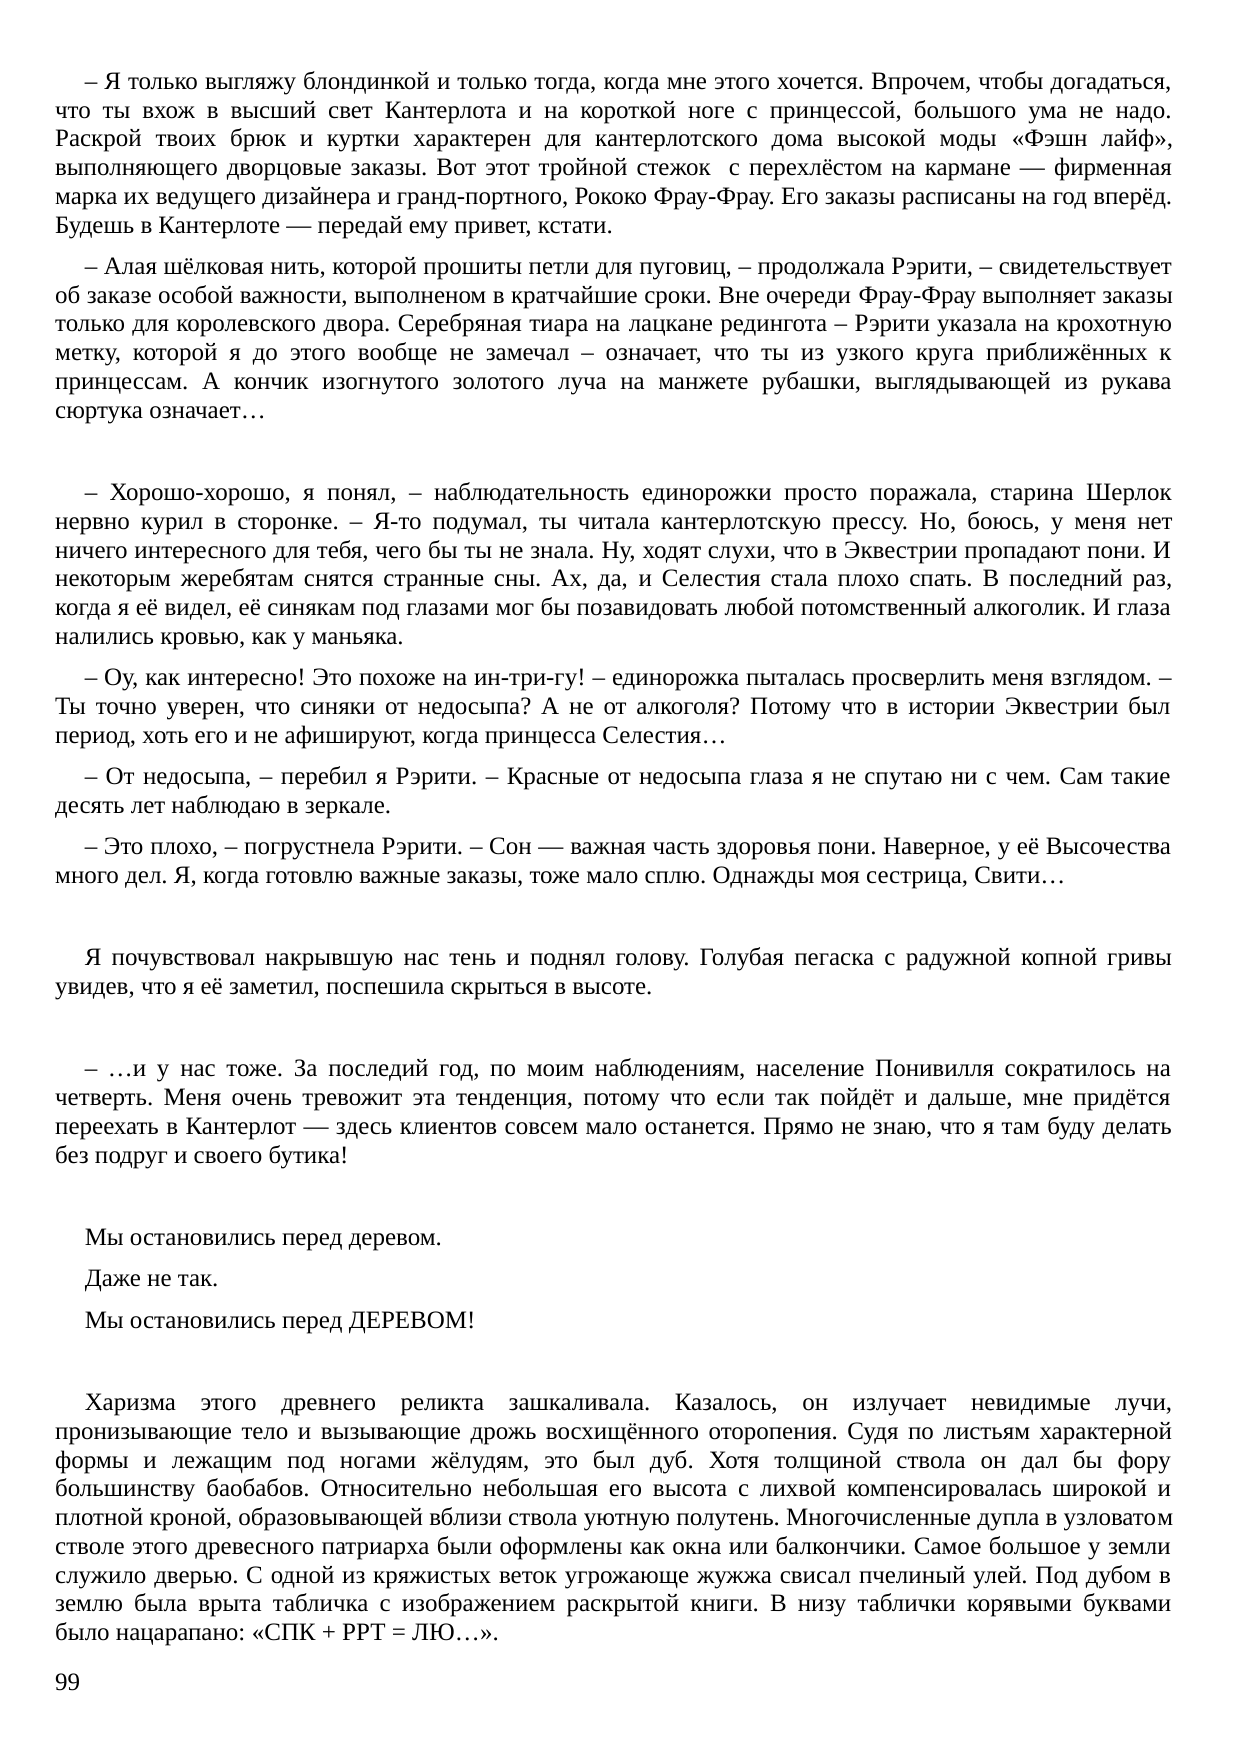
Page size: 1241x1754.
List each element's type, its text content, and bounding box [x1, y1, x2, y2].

text – …и у нас тоже. За последий год, по моим наблюдениям, население Понивилля сократилось на четверть. Меня очень тревожит эта тенденция, потому что если так пойдёт и дальше, мне придётся переехать в Кантерлот — здесь клиентов совсем мало останется. Прямо не знаю, что я там буду делать без подруг и своего бутика! [55, 1053, 1173, 1168]
text – Алая шёлковая нить, которой прошиты петли для пуговиц, – продолжала Рэрити, – свидетельствует об заказе особой важности, выполненом в кратчайшие сроки. Вне очереди Фрау-Фрау выполняет заказы только для королевского двора. Серебряная тиара на лацкане редингота – Рэрити указала на крохотную метку, которой я до этого вообще не замечал – означает, что ты из узкого круга приближённых к принцессам. А кончик изогнутого золотого луча на манжете рубашки, выглядывающей из рукава сюртука означает… [55, 251, 1173, 423]
text – Хорошо-хорошо, я понял, – наблюдательность единорожки просто поражала, старина Шерлок нервно курил в сторонке. – Я-то подумал, ты читала кантерлотскую прессу. Но, боюсь, у меня нет ничего интересного для тебя, чего бы ты не знала. Ну, ходят слухи, что в Эквестрии пропадают пони. И некоторым жеребятам снятся странные сны. Ах, да, и Селестия стала плохо спать. В последний раз, когда я её видел, её синякам под глазами мог бы позавидовать любой потомственный алкоголик. И глаза налились кровью, как у маньяка. [55, 477, 1173, 650]
text – Это плохо, – погрустнела Рэрити. – Сон — важная часть здоровья пони. Наверное, у её Высочества много дел. Я, когда готовлю важные заказы, тоже мало сплю. Однажды моя сестрица, Свити… [55, 831, 1173, 888]
text Даже не так. [55, 1263, 1173, 1292]
text Я почувствовал накрывшую нас тень и поднял голову. Голубая пегаска с радужной копной гривы увидев, что я её заметил, поспешила скрыться в высоте. [55, 942, 1173, 1000]
text Харизма этого древнего реликта зашкаливала. Казалось, он излучает невидимые лучи, пронизывающие тело и вызывающие дрожь восхищённого оторопения. Судя по листьям характерной формы и лежащим под ногами жёлудям, это был дуб. Хотя толщиной ствола он дал бы фору большинству баобабов. Относительно небольшая его высота с лихвой компенсировалась широкой и плотной кроной, образовывающей вблизи ствола уютную полутень. Многочисленные дупла в узловатом стволе этого древесного патриарха были оформлены как окна или балкончики. Самое большое у земли служило дверью. С одной из кряжистых веток угрожающе жужжа свисал пчелиный улей. Под дубом в землю была врыта табличка с изображением раскрытой книги. В низу таблички корявыми буквами было нацарапано: «СПК + РРТ = ЛЮ…». [55, 1387, 1173, 1646]
text – Оу, как интересно! Это похоже на ин-три-гу! – единорожка пыталась просверлить меня взглядом. – Ты точно уверен, что синяки от недосыпа? А не от алкоголя? Потому что в истории Эквестрии был период, хоть его и не афишируют, когда принцесса Селестия… [55, 662, 1173, 748]
text – Я только выгляжу блондинкой и только тогда, когда мне этого хочется. Впрочем, чтобы догадаться, что ты вхож в высший свет Кантерлота и на короткой ноге с принцессой, большого ума не надо. Раскрой твоих брюк и куртки характерен для кантерлотского дома высокой моды «Фэшн лайф», выполняющего дворцовые заказы. Вот этот тройной стежок с перехлёстом на кармане — фирменная марка их ведущего дизайнера и гранд-портного, Рококо Фрау-Фрау. Его заказы расписаны на год вперёд. Будешь в Кантерлоте — передай ему привет, кстати. [55, 66, 1173, 238]
text Мы остановились перед деревом. [55, 1222, 1173, 1251]
text – От недосыпа, – перебил я Рэрити. – Красные от недосыпа глаза я не спутаю ни с чем. Сам такие десять лет наблюдаю в зеркале. [55, 761, 1173, 818]
text Мы остановились перед ДЕРЕВОМ! [55, 1305, 1173, 1333]
